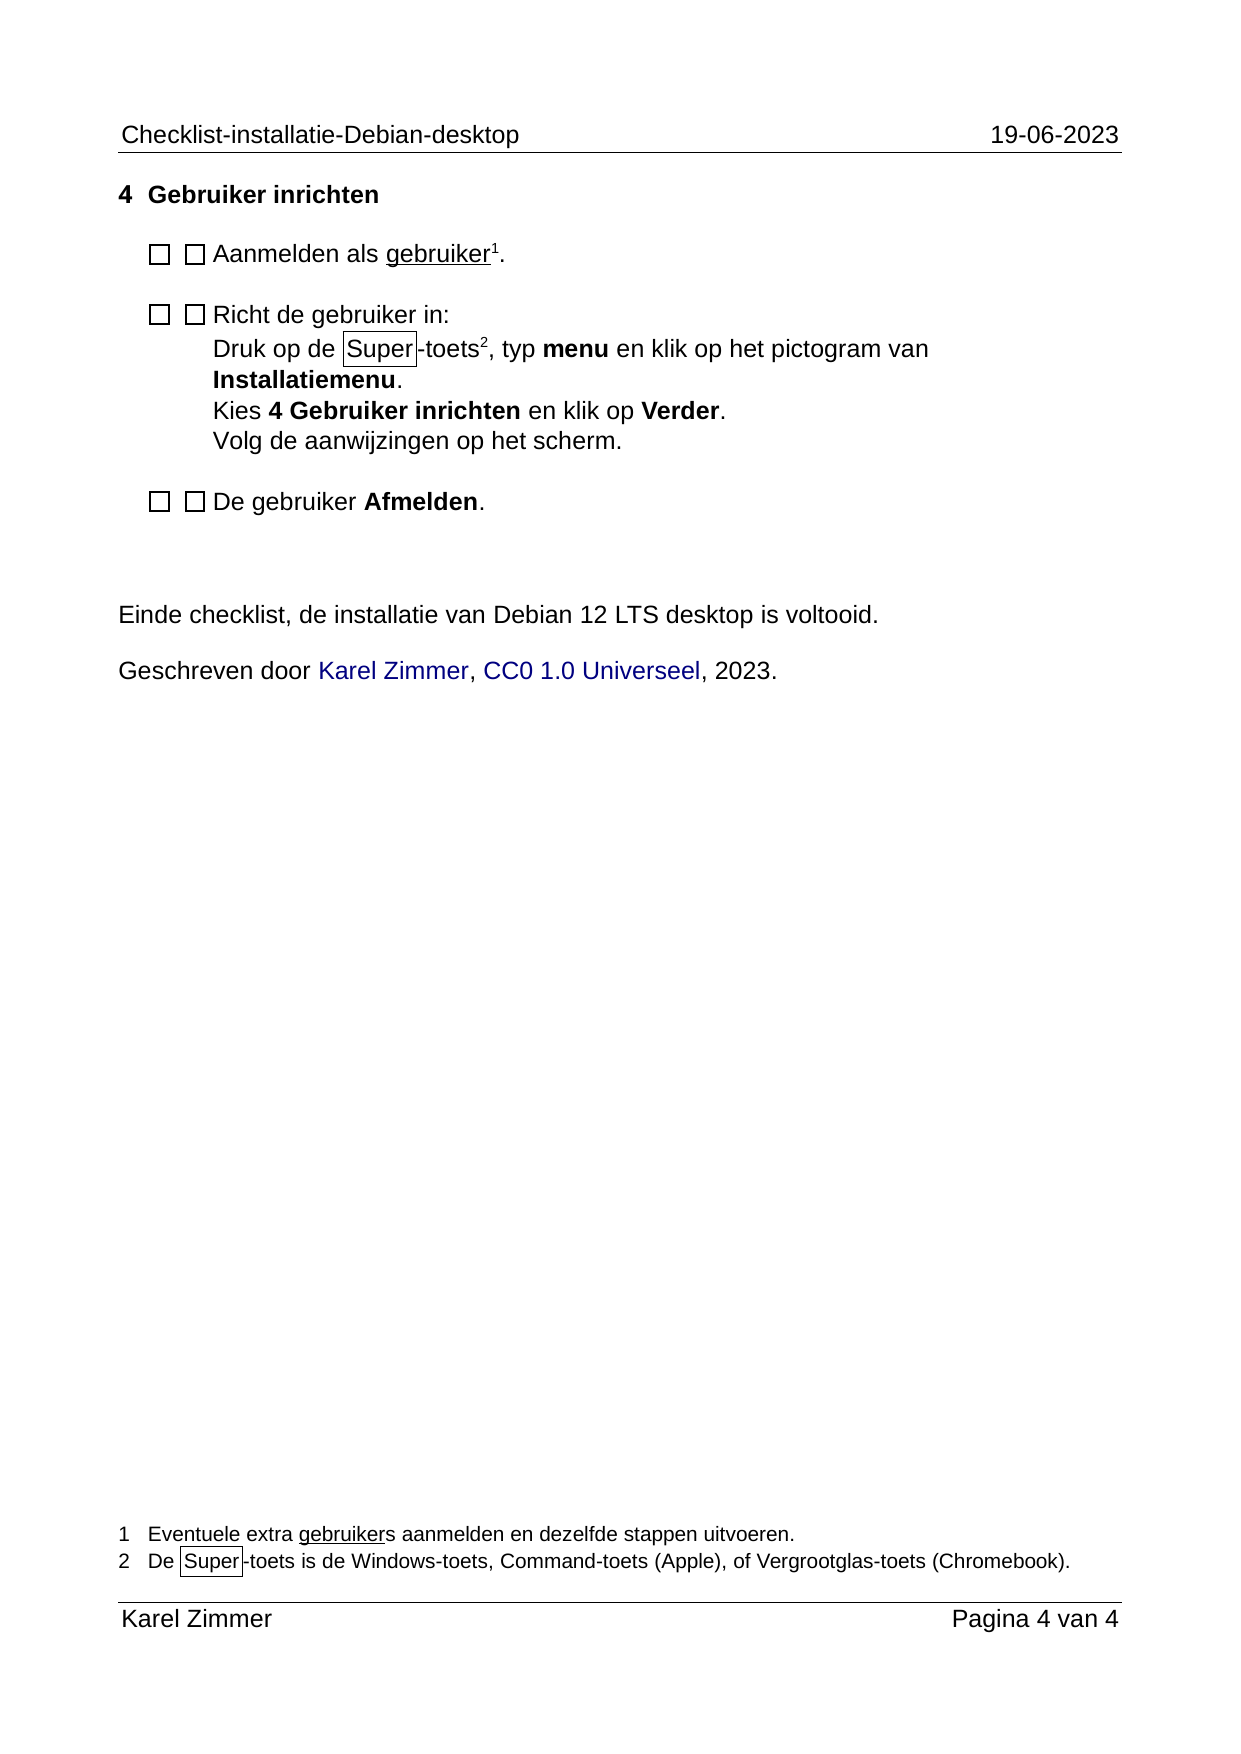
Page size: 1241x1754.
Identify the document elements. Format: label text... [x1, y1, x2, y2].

table_cell [176, 426, 212, 456]
table_cell [212, 456, 1122, 486]
table_cell [141, 395, 176, 426]
table_cell Volg de aanwijzingen op het scherm. [212, 426, 1122, 456]
table_cell [141, 486, 176, 517]
table_cell [176, 486, 212, 517]
table_header Aanmelden als gebruiker. [212, 239, 1122, 269]
table_cell [141, 269, 176, 300]
table_cell [141, 456, 176, 486]
table_cell Druk op de Super-toets, typ menu en klik op het pictogram van Installatiemenu. [212, 330, 1122, 395]
table_header [141, 239, 176, 269]
table_cell [176, 300, 212, 330]
table_cell Richt de gebruiker in: [212, 300, 1122, 330]
table_cell [141, 330, 176, 395]
table_cell De gebruiker Afmelden. [212, 486, 1122, 517]
table_cell [176, 395, 212, 426]
table_cell [176, 269, 212, 300]
table_cell [176, 330, 212, 395]
table_cell [176, 456, 212, 486]
table_header [176, 239, 212, 269]
table_cell [141, 426, 176, 456]
list Gebruiker inrichten [118, 177, 1122, 211]
text Einde checklist, de installatie van Debian 12 LTS desktop is voltooid. [118, 601, 1122, 629]
table_cell [141, 300, 176, 330]
table_cell Kies 4 Gebruiker inrichten en klik op Verder. [212, 395, 1122, 426]
table_cell [212, 269, 1122, 300]
text Geschreven door Karel Zimmer, CC0 1.0 Universeel, 2023. [118, 657, 1122, 685]
